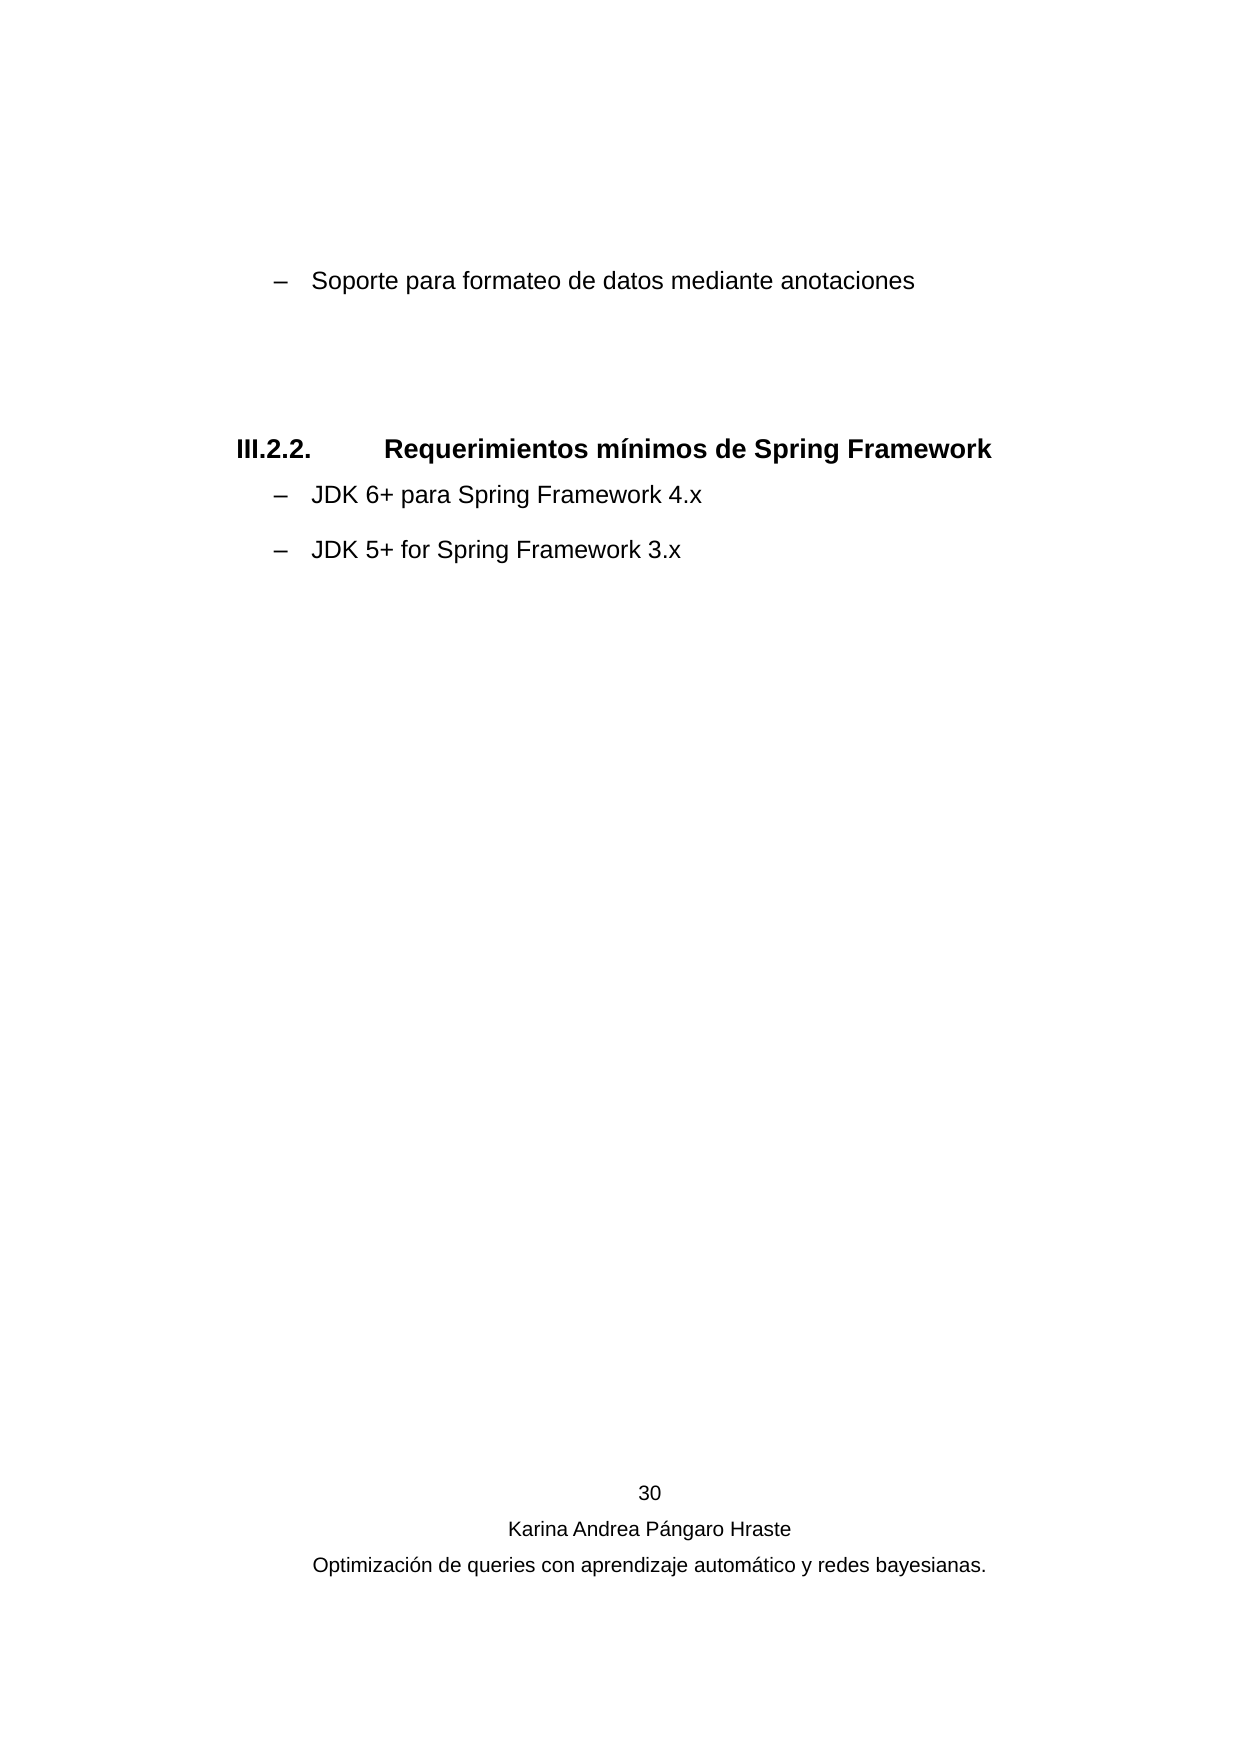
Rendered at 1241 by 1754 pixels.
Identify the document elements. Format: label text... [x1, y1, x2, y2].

subtitle Requerimientos mínimos de Spring Framework [236, 433, 1063, 464]
list JDK 5+ for Spring Framework 3.x [274, 535, 1063, 564]
list JDK 6+ para Spring Framework 4.x [274, 479, 1063, 508]
list Soporte para formateo de datos mediante anotaciones [274, 266, 1063, 294]
